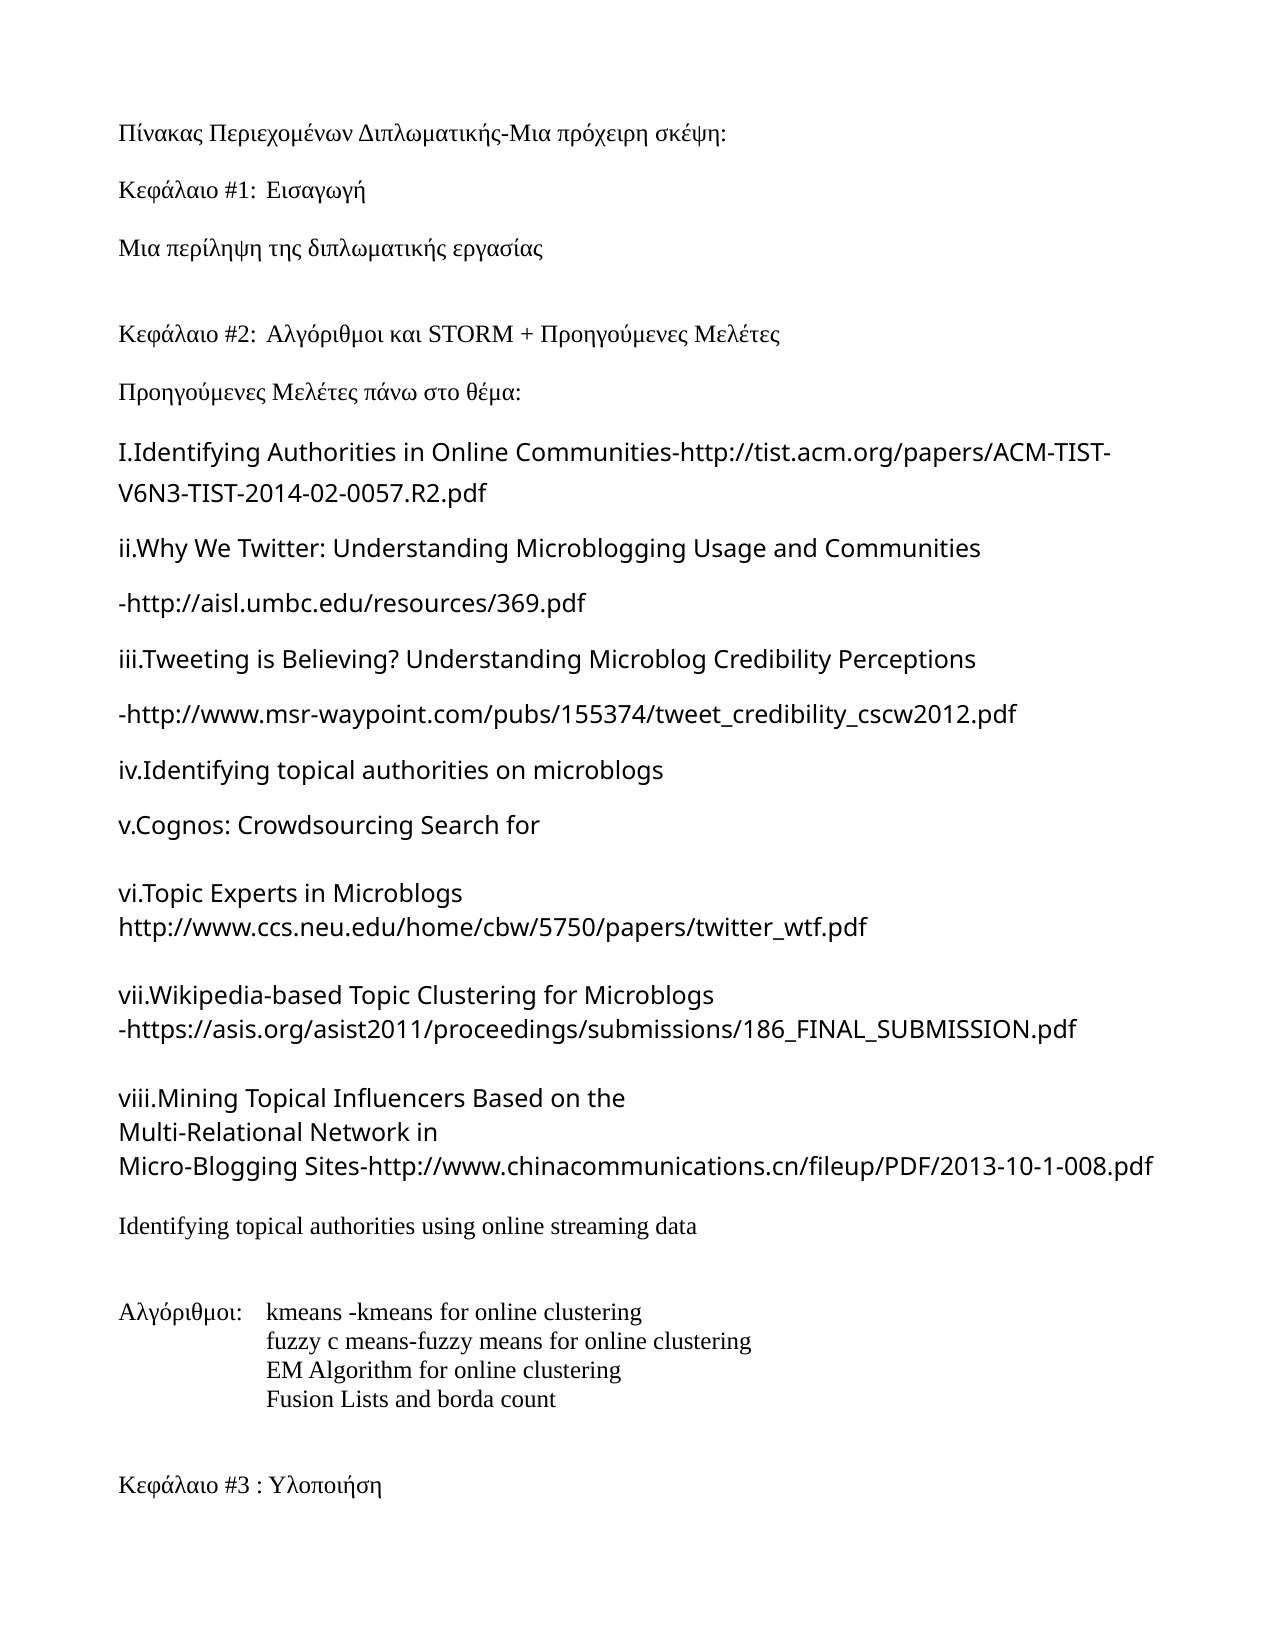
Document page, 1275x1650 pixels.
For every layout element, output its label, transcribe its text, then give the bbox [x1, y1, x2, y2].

text vi.Topic Experts in Microblogs [118, 876, 1157, 910]
text Identifying topical authorities using online streaming data [118, 1211, 1157, 1240]
text Αλγόριθμοι: kmeans -kmeans for online clustering [118, 1297, 1157, 1326]
text Πίνακας Περιεχομένων Διπλωματικής-Μια πρόχειρη σκέψη: [118, 118, 1157, 147]
text -http://aisl.umbc.edu/resources/369.pdf [118, 586, 1157, 620]
text Μια περίληψη της διπλωματικής εργασίας [118, 233, 1157, 262]
text iv.Identifying topical authorities on microblogs [118, 752, 1157, 786]
text vii.Wikipedia-based Topic Clustering for Microblogs -https://asis.org/asist2011/proceedings/submissions/186_FINAL_SUBMISSION.pdf [118, 978, 1157, 1046]
text fuzzy c means-fuzzy means for online clustering [118, 1326, 1157, 1355]
text Κεφάλαιο #1: Εισαγωγή [118, 176, 1157, 204]
text v.Cognos: Crowdsourcing Search for [118, 808, 1157, 842]
text -http://www.msr-waypoint.com/pubs/155374/tweet_credibility_cscw2012.pdf [118, 697, 1157, 731]
text Multi-Relational Network in [118, 1114, 1157, 1148]
text viii.Mining Topical Influencers Based on the [118, 1080, 1157, 1114]
text http://www.ccs.neu.edu/home/cbw/5750/papers/twitter_wtf.pdf [118, 910, 1157, 944]
text Κεφάλαιο #3 : Υλοποιήση [118, 1470, 1157, 1499]
text EM Algorithm for online clustering [118, 1355, 1157, 1384]
text iii.Tweeting is Believing? Understanding Microblog Credibility Perceptions [118, 641, 1157, 676]
text Fusion Lists and borda count [118, 1384, 1157, 1412]
text Κεφάλαιο #2: Αλγόριθμοι και STORM + Προηγούμενες Μελέτες [118, 319, 1157, 348]
text ii.Why We Twitter: Understanding Microblogging Usage and Communities [118, 531, 1157, 565]
text I.Identifying Authorities in Online Communities-http://tist.acm.org/papers/ACM-TIST-V6N3-TIST-2014-02-0057.R2.pdf [118, 434, 1157, 509]
text Micro-Blogging Sites-http://www.chinacommunications.cn/fileup/PDF/2013-10-1-008.pdf [118, 1148, 1157, 1182]
text Προηγούμενες Μελέτες πάνω στο θέμα: [118, 377, 1157, 406]
